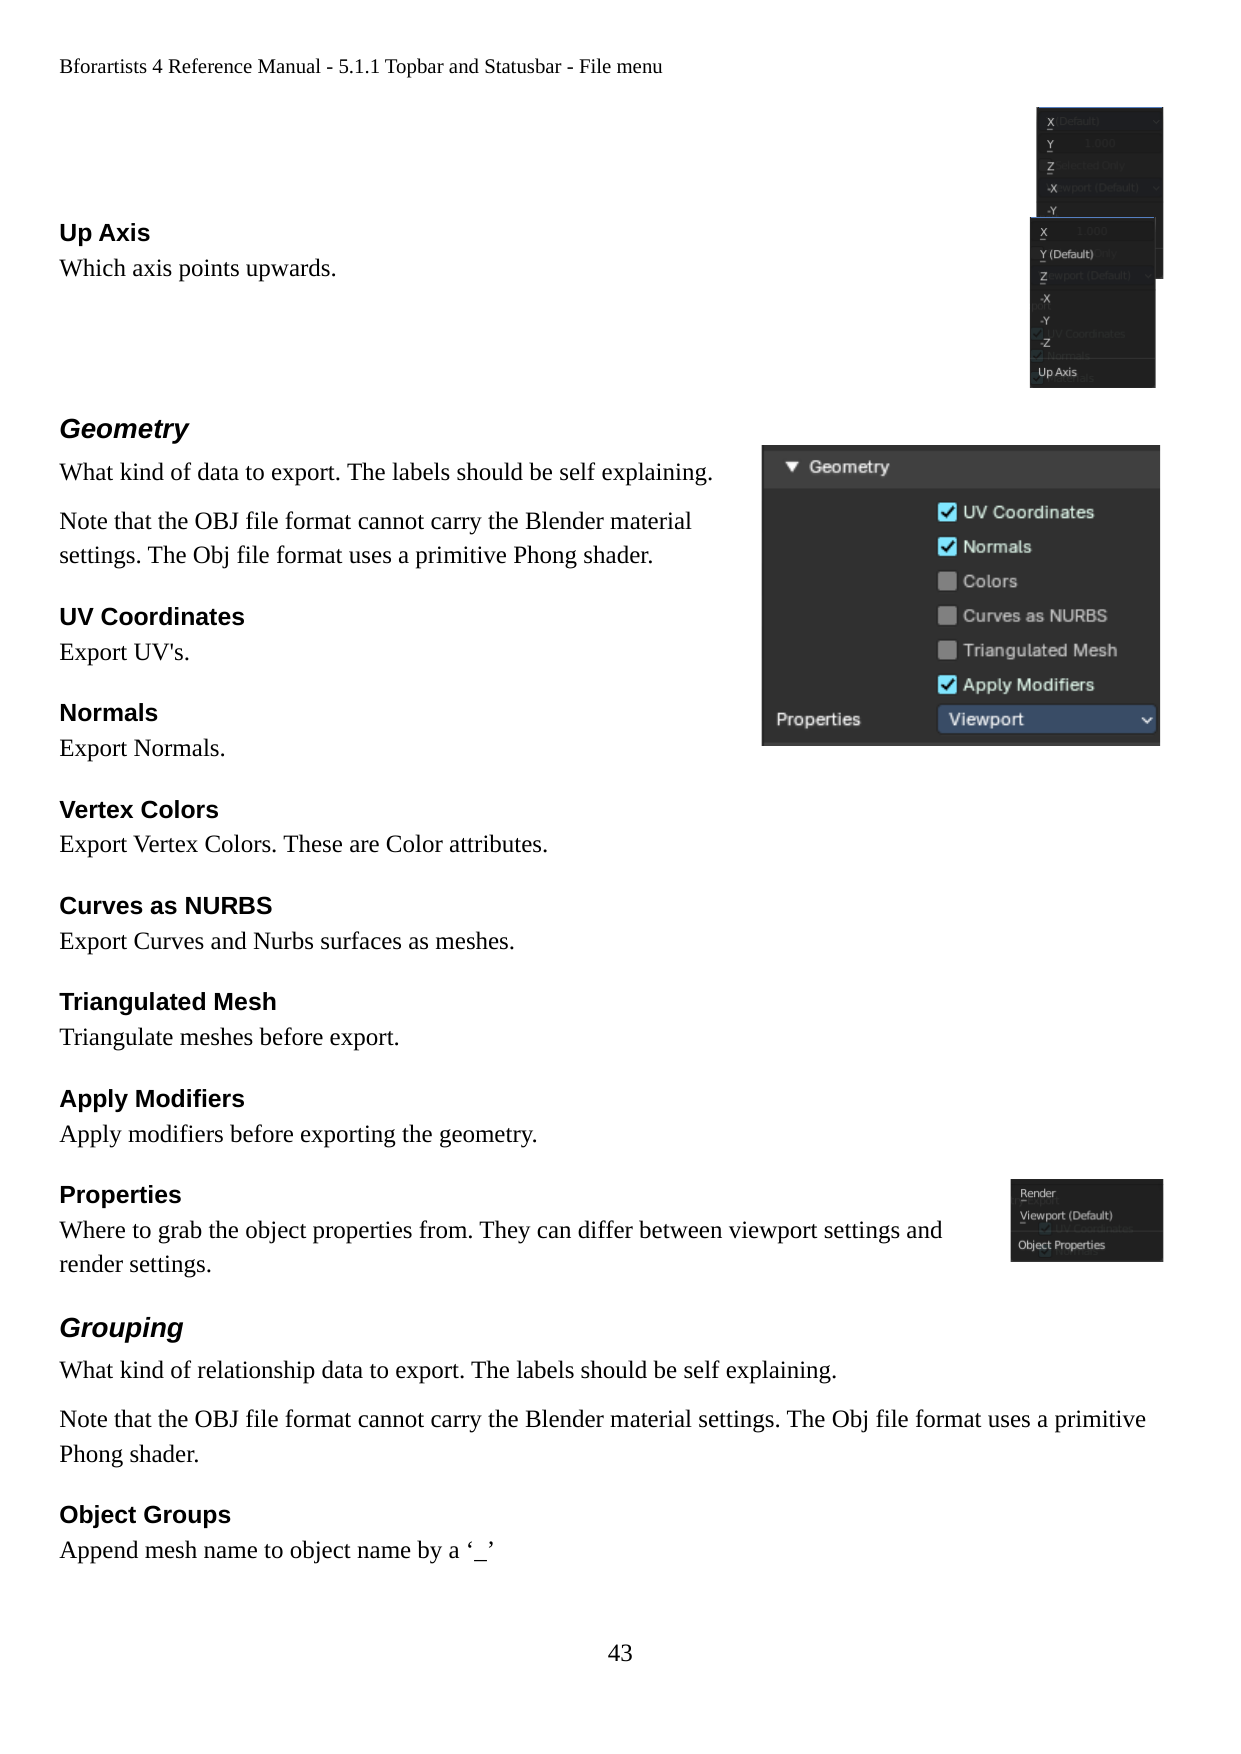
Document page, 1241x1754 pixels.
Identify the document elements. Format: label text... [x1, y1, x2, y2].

text Export Curves and Nurbs surfaces as meshes. [59, 926, 1181, 955]
text Where to grab the object properties from. They can differ between viewport settings and render settings. [59, 1215, 1181, 1278]
text Append mesh name to object name by a ‘_’ [59, 1535, 1181, 1564]
subtitle Grouping [59, 1311, 1181, 1343]
subtitle Vertex Colors [59, 795, 1181, 823]
subtitle Properties [59, 1180, 1010, 1209]
text Export UV's. [59, 637, 761, 666]
subtitle UV Coordinates [59, 602, 761, 631]
picture [761, 445, 1160, 746]
subtitle [1160, 602, 1181, 631]
text Which axis points upwards. [59, 253, 1029, 282]
text [1156, 253, 1181, 282]
subtitle Curves as NURBS [59, 891, 1181, 920]
text Note that the OBJ file format cannot carry the Blender material settings. The Obj file format uses a primitive Phong shader. [59, 1404, 1181, 1468]
text What kind of data to export. The labels should be self explaining. [59, 457, 761, 486]
subtitle [1164, 1180, 1181, 1209]
subtitle Up Axis [59, 218, 1029, 247]
subtitle Apply Modifiers [59, 1084, 1181, 1112]
subtitle Normals [59, 698, 761, 727]
text Export Vertex Colors. These are Color attributes. [59, 829, 1181, 858]
text [1160, 637, 1181, 666]
text Note that the OBJ file format cannot carry the Blender material settings. The Obj file format uses a primitive Phong shader. [59, 506, 761, 569]
subtitle [1160, 698, 1181, 727]
subtitle Object Groups [59, 1501, 1181, 1529]
picture [1029, 107, 1164, 388]
subtitle [1164, 218, 1181, 247]
text Export Normals. [59, 733, 1181, 762]
picture [1010, 1179, 1164, 1262]
subtitle Triangulated Mesh [59, 987, 1181, 1016]
subtitle Geometry [59, 413, 1181, 444]
text Apply modifiers before exporting the geometry. [59, 1119, 1181, 1147]
text Triangulate meshes before export. [59, 1022, 1181, 1051]
text What kind of relationship data to export. The labels should be self explaining. [59, 1355, 1181, 1384]
